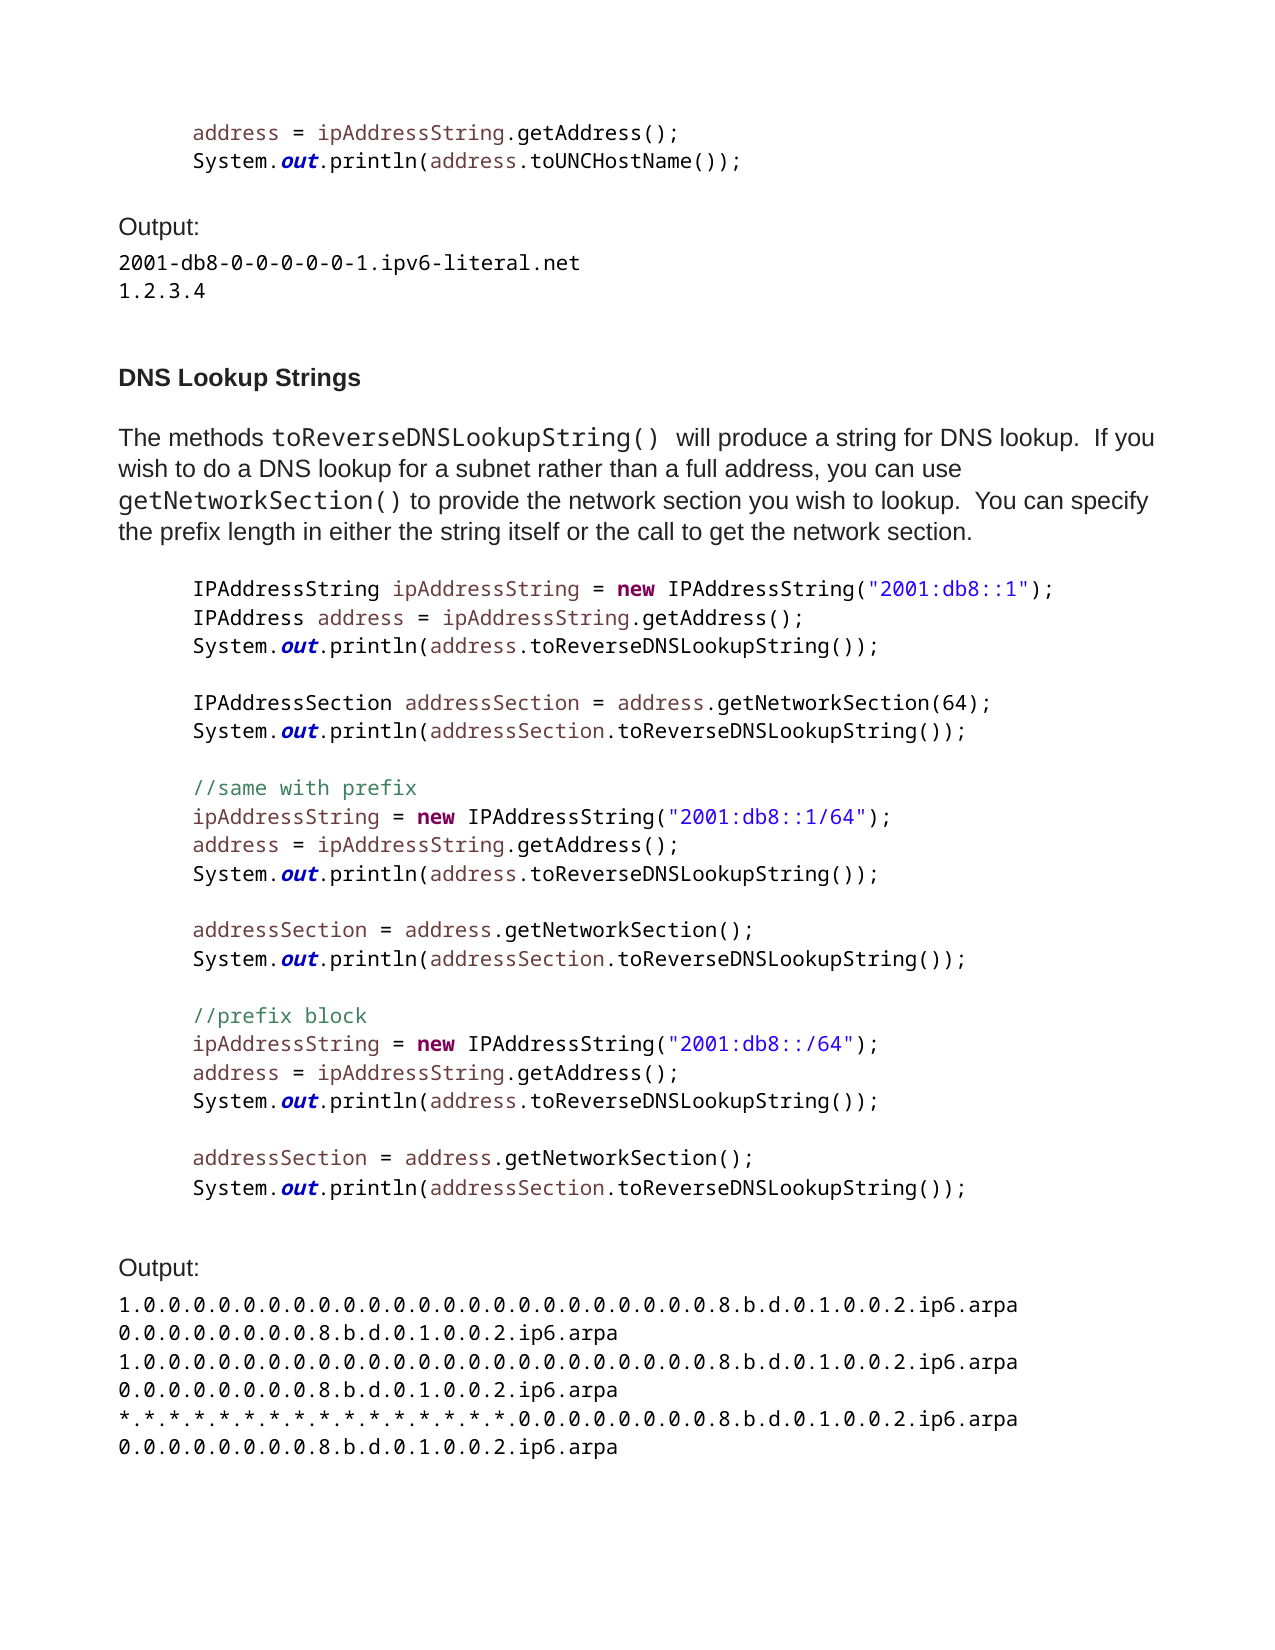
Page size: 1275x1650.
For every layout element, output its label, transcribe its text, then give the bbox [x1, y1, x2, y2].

text 1.2.3.4 [118, 277, 1157, 305]
text Output: [118, 1253, 1157, 1282]
text The methods toReverseDNSLookupString() will produce a string for DNS lookup. If you wish to do a DNS lookup for a subnet rather than a full address, you can use getNetworkSection() to provide the network section you wish to lookup. You can specify the prefix length in either the string itself or the call to get the network section. [118, 420, 1157, 546]
text 1.0.0.0.0.0.0.0.0.0.0.0.0.0.0.0.0.0.0.0.0.0.0.0.8.b.d.0.1.0.0.2.ip6.arpa [118, 1290, 1157, 1318]
text 2001-db8-0-0-0-0-0-1.ipv6-literal.net [118, 248, 1157, 277]
text IPAddressString ipAddressString = new IPAddressString("2001:db8::1"); [118, 574, 1157, 603]
text IPAddress address = ipAddressString.getAddress(); [118, 603, 1157, 631]
text 0.0.0.0.0.0.0.0.8.b.d.0.1.0.0.2.ip6.arpa [118, 1432, 1157, 1461]
text System.out.println(addressSection.toReverseDNSLookupString()); [118, 717, 1157, 745]
text Output: [118, 212, 1157, 240]
text System.out.println(addressSection.toReverseDNSLookupString()); [118, 944, 1157, 972]
text System.out.println(address.toUNCHostName()); [118, 147, 1157, 175]
text System.out.println(address.toReverseDNSLookupString()); [118, 1086, 1157, 1115]
text 0.0.0.0.0.0.0.0.8.b.d.0.1.0.0.2.ip6.arpa [118, 1375, 1157, 1404]
text addressSection = address.getNetworkSection(); [118, 1143, 1157, 1172]
text ipAddressString = new IPAddressString("2001:db8::/64"); [118, 1029, 1157, 1058]
text System.out.println(address.toReverseDNSLookupString()); [118, 631, 1157, 660]
text //prefix block [118, 1001, 1157, 1029]
text DNS Lookup Strings [118, 362, 1157, 391]
text *.*.*.*.*.*.*.*.*.*.*.*.*.*.*.*.0.0.0.0.0.0.0.0.8.b.d.0.1.0.0.2.ip6.arpa [118, 1404, 1157, 1432]
text address = ipAddressString.getAddress(); [118, 830, 1157, 859]
text address = ipAddressString.getAddress(); [118, 1058, 1157, 1086]
text addressSection = address.getNetworkSection(); [118, 916, 1157, 944]
text //same with prefix [118, 773, 1157, 802]
text System.out.println(address.toReverseDNSLookupString()); [118, 859, 1157, 887]
text IPAddressSection addressSection = address.getNetworkSection(64); [118, 688, 1157, 717]
text ipAddressString = new IPAddressString("2001:db8::1/64"); [118, 802, 1157, 830]
text 1.0.0.0.0.0.0.0.0.0.0.0.0.0.0.0.0.0.0.0.0.0.0.0.8.b.d.0.1.0.0.2.ip6.arpa [118, 1347, 1157, 1375]
text System.out.println(addressSection.toReverseDNSLookupString()); [118, 1172, 1157, 1201]
text address = ipAddressString.getAddress(); [118, 118, 1157, 147]
text 0.0.0.0.0.0.0.0.8.b.d.0.1.0.0.2.ip6.arpa [118, 1318, 1157, 1347]
